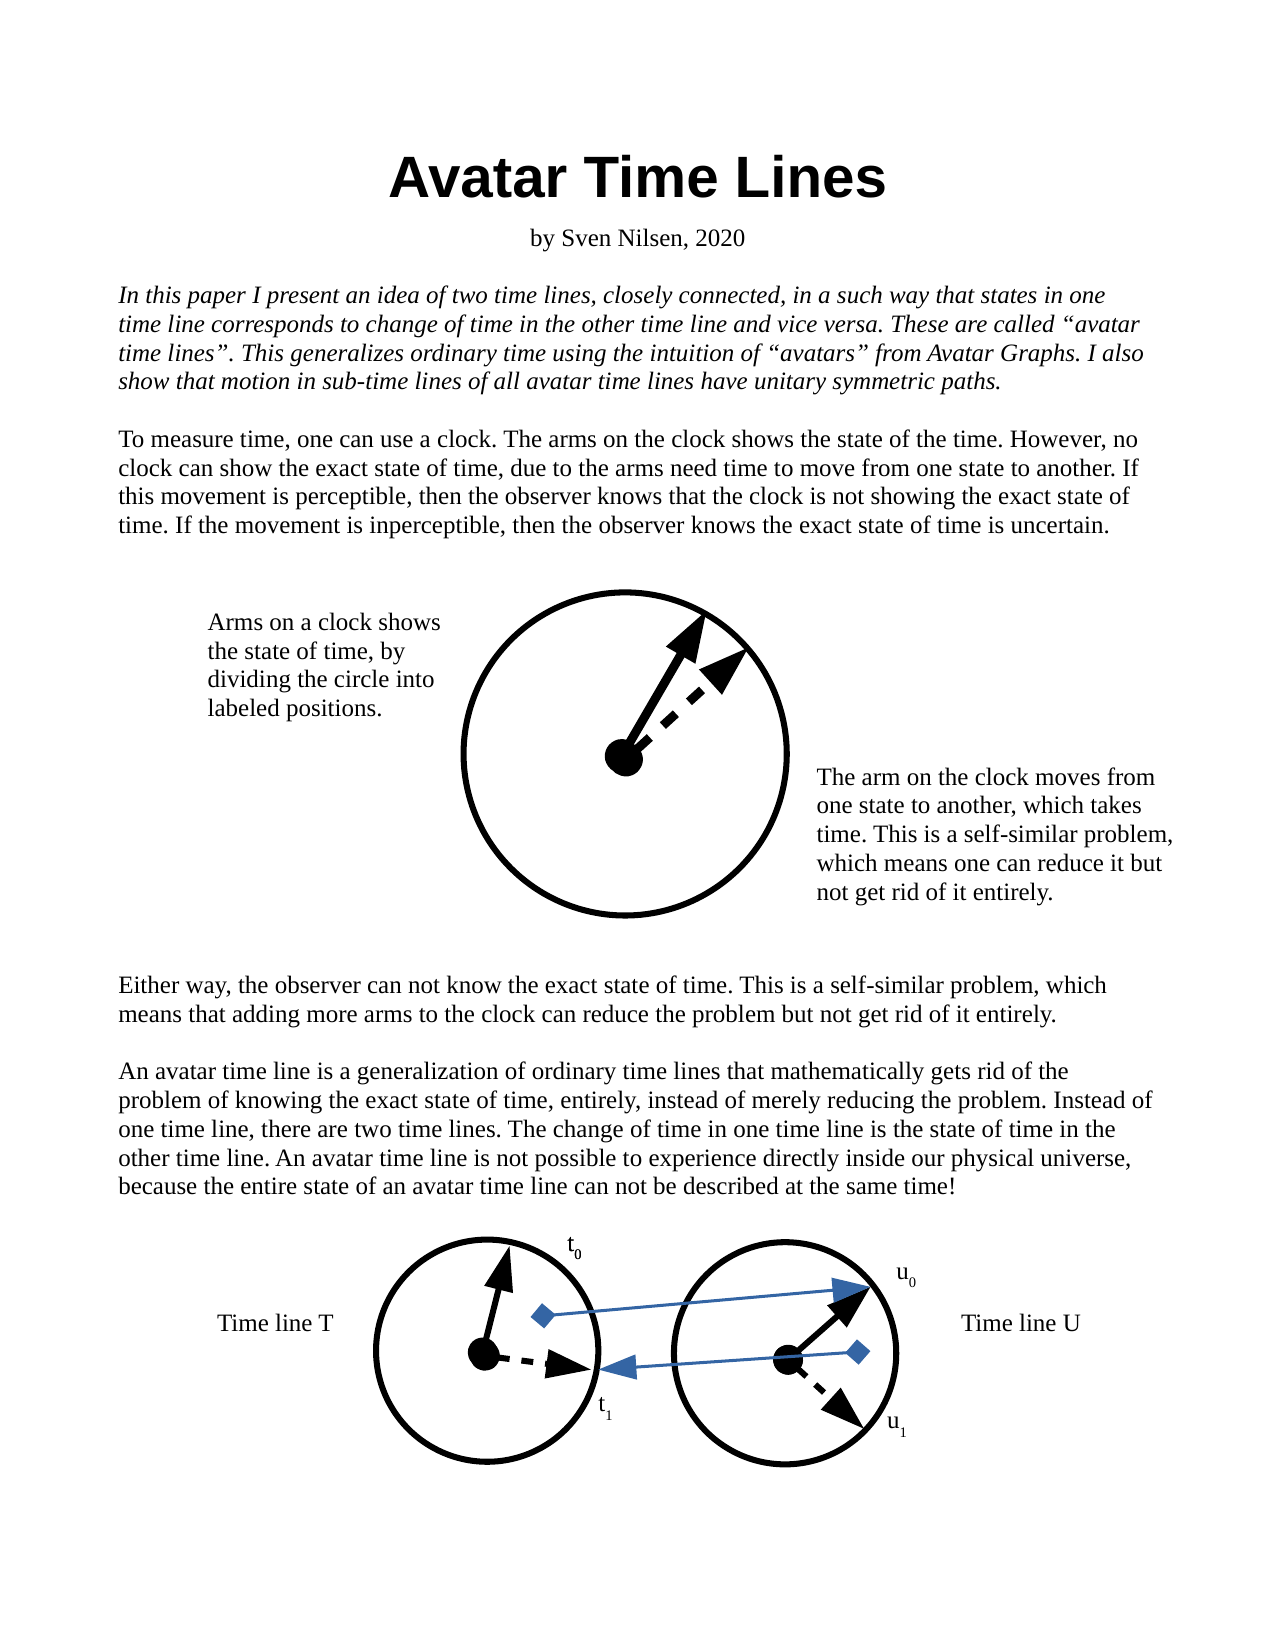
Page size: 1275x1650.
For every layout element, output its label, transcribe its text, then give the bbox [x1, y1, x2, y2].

text To measure time, one can use a clock. The arms on the clock shows the state of the time. However, no clock can show the exact state of time, due to the arms need time to move from one state to another. If this movement is perceptible, then the observer knows that the clock is not showing the exact state of time. If the movement is inperceptible, then the observer knows the exact state of time is uncertain. [118, 424, 1157, 539]
text In this paper I present an idea of two time lines, closely connected, in a such way that states in one time line corresponds to change of time in the other time line and vice versa. These are called “avatar time lines”. This generalizes ordinary time using the intuition of “avatars” from Avatar Graphs. I also show that motion in sub-time lines of all avatar time lines have unitary symmetric paths. [118, 280, 1157, 395]
text Either way, the observer can not know the exact state of time. This is a self-similar problem, which means that adding more arms to the clock can reduce the problem but not get rid of it entirely. [118, 970, 1157, 1028]
text by Sven Nilsen, 2020 [118, 223, 1157, 251]
text An avatar time line is a generalization of ordinary time lines that mathematically gets rid of the problem of knowing the exact state of time, entirely, instead of merely reducing the problem. Instead of one time line, there are two time lines. The change of time in one time line is the state of time in the other time line. An avatar time line is not possible to experience directly inside our physical universe, because the entire state of an avatar time line can not be described at the same time! [118, 1056, 1157, 1200]
title Avatar Time Lines [118, 143, 1157, 210]
